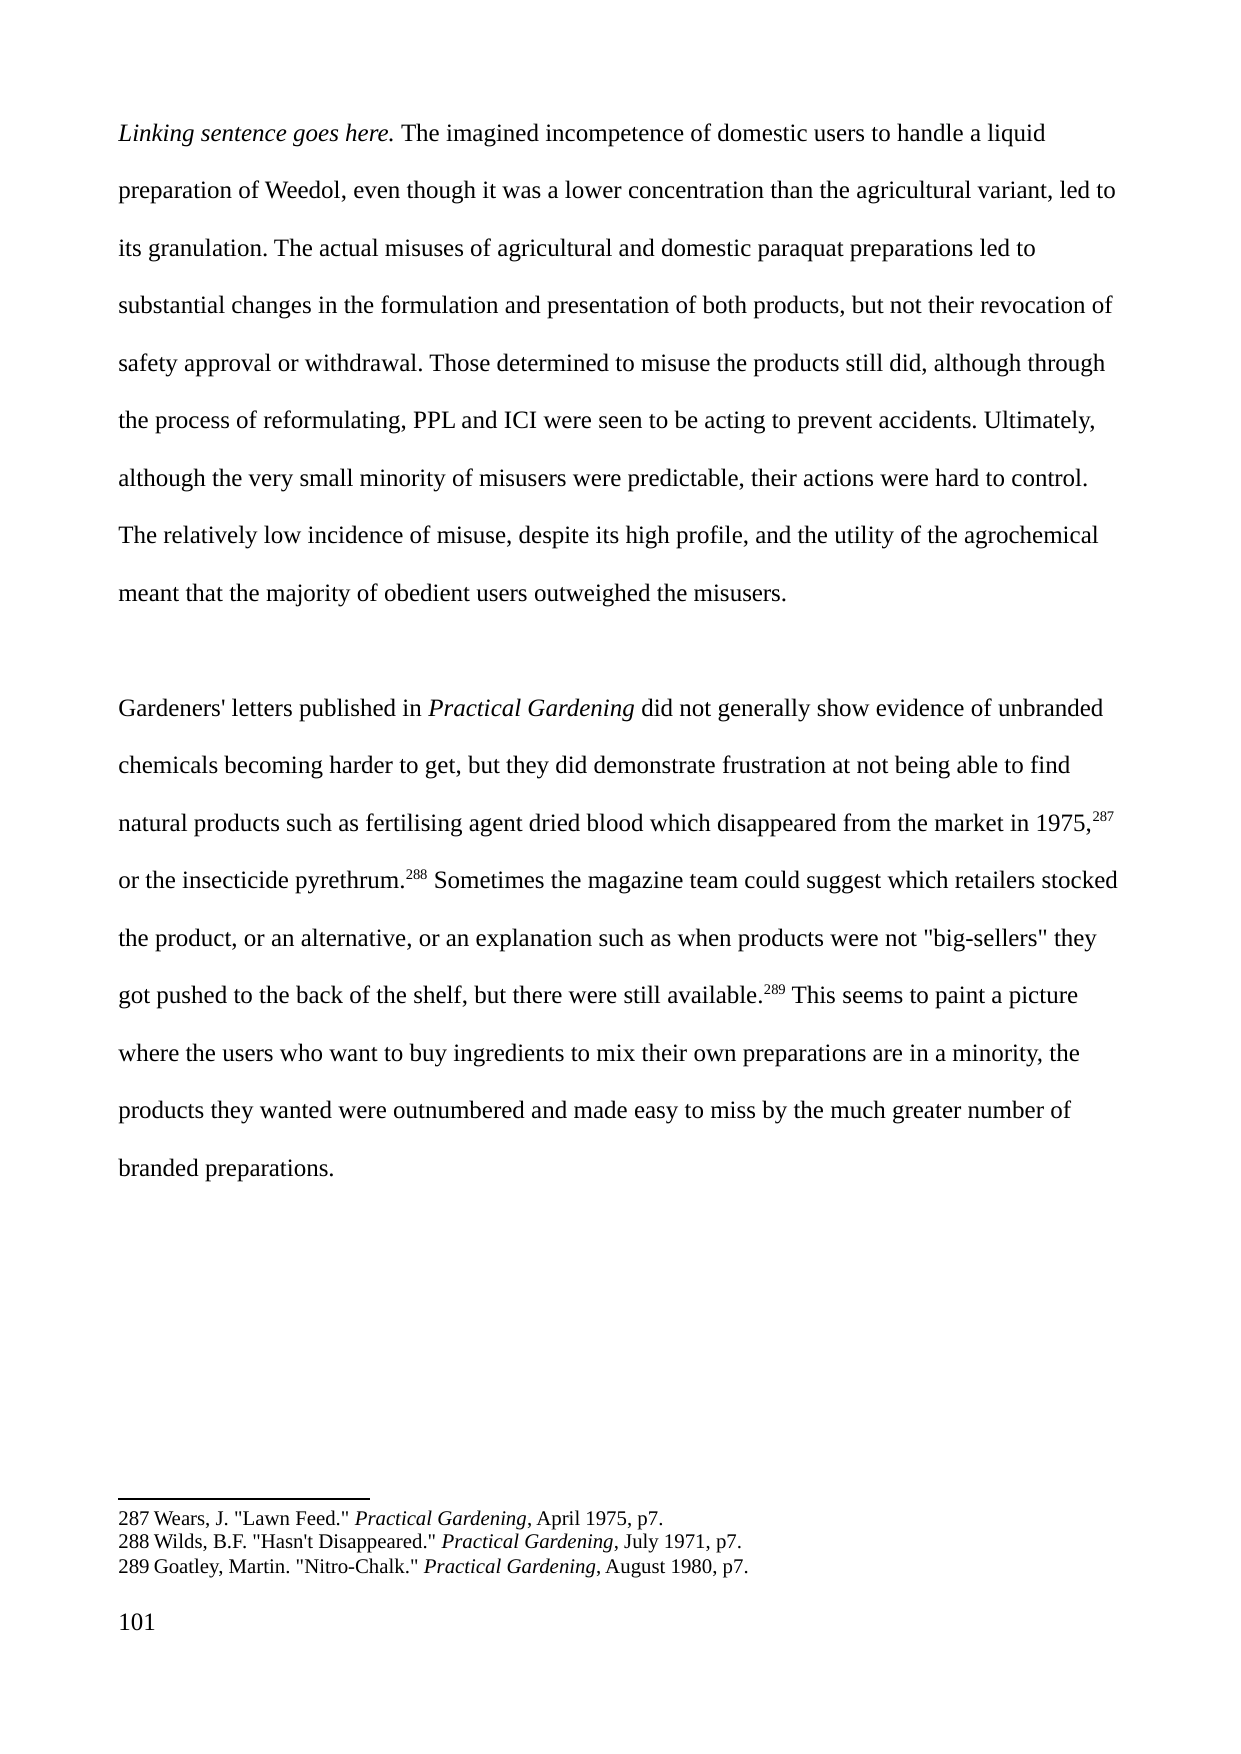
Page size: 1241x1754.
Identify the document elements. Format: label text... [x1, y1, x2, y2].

text Wears, J. "Lawn Feed." Practical Gardening, April 1975, p7. [118, 1505, 1122, 1529]
text Linking sentence goes here. The imagined incompetence of domestic users to handle a liquid preparation of Weedol, even though it was a lower concentration than the agricultural variant, led to its granulation. The actual misuses of agricultural and domestic paraquat preparations led to substantial changes in the formulation and presentation of both products, but not their revocation of safety approval or withdrawal. Those determined to misuse the products still did, although through the process of reformulating, PPL and ICI were seen to be acting to prevent accidents. Ultimately, although the very small minority of misusers were predictable, their actions were hard to control. The relatively low incidence of misuse, despite its high profile, and the utility of the agrochemical meant that the majority of obedient users outweighed the misusers. [118, 118, 1122, 607]
text Wilds, B.F. "Hasn't Disappeared." Practical Gardening, July 1971, p7. [118, 1529, 1122, 1553]
text Gardeners' letters published in Practical Gardening did not generally show evidence of unbranded chemicals becoming harder to get, but they did demonstrate frustration at not being able to find natural products such as fertilising agent dried blood which disappeared from the market in 1975, or the insecticide pyrethrum. Sometimes the magazine team could suggest which retailers stocked the product, or an alternative, or an explanation such as when products were not "big-sellers" they got pushed to the back of the shelf, but there were still available. This seems to paint a picture where the users who want to buy ingredients to mix their own preparations are in a minority, the products they wanted were outnumbered and made easy to miss by the much greater number of branded preparations. [118, 693, 1122, 1182]
text Goatley, Martin. "Nitro-Chalk." Practical Gardening, August 1980, p7. [118, 1553, 1122, 1578]
